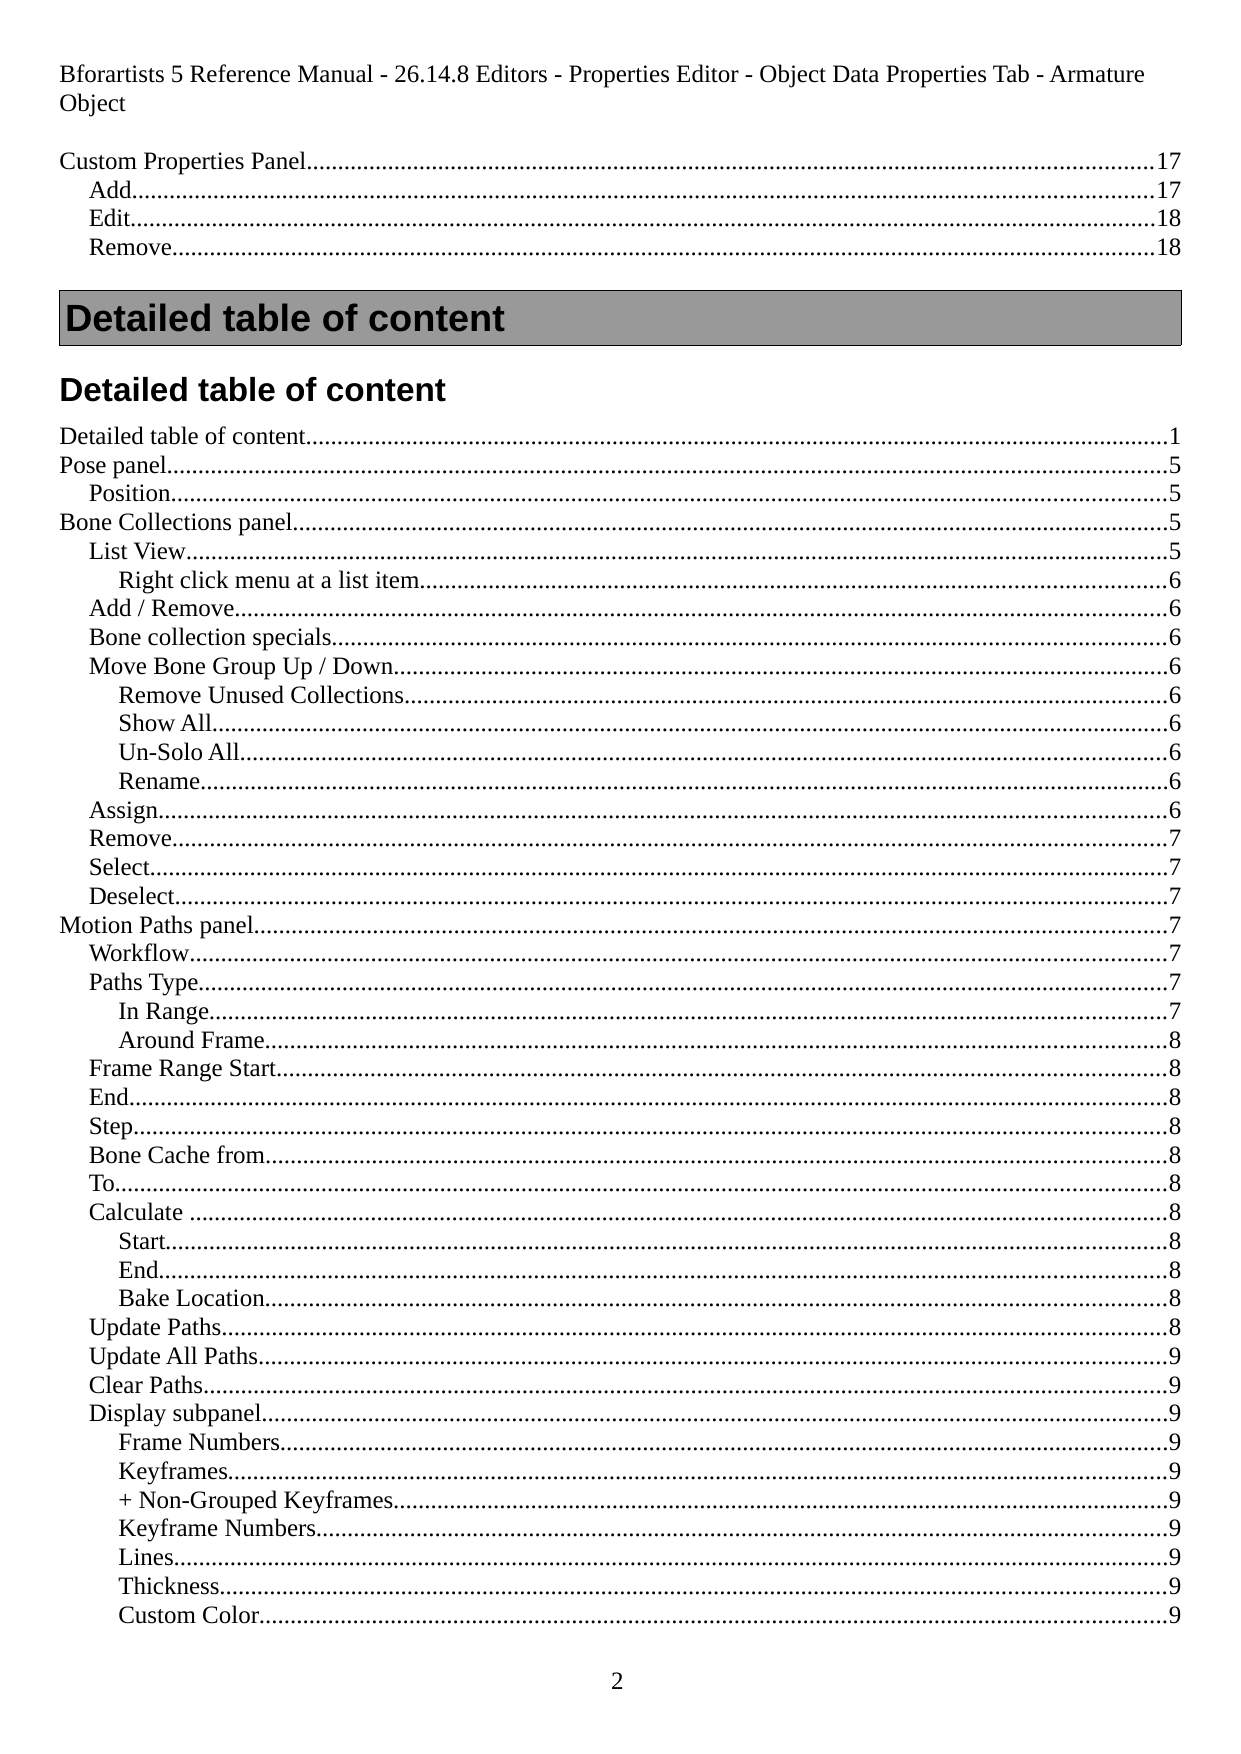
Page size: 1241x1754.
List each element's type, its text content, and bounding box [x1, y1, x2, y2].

text Add / Remove 6 [88, 593, 1181, 622]
text Step 8 [88, 1111, 1181, 1140]
text Motion Paths panel 7 [59, 910, 1181, 938]
text Remove 7 [88, 823, 1181, 852]
text Update Paths 8 [88, 1312, 1181, 1341]
text Bone collection specials 6 [88, 622, 1181, 651]
text Un-Solo All 6 [118, 737, 1181, 766]
text Calculate ... 8 [88, 1197, 1181, 1226]
text Select 7 [88, 852, 1181, 881]
text Add 17 [88, 175, 1181, 203]
text Position 5 [88, 478, 1181, 507]
table_header Detailed table of content [60, 291, 1181, 345]
text Deselect 7 [88, 881, 1181, 910]
text Assign 6 [88, 795, 1181, 823]
text To 8 [88, 1168, 1181, 1197]
text Rename 6 [118, 766, 1181, 795]
text Clear Paths 9 [88, 1370, 1181, 1398]
text In Range 7 [118, 996, 1181, 1025]
text Update All Paths 9 [88, 1341, 1181, 1370]
text Frame Numbers 9 [118, 1427, 1181, 1456]
text Start 8 [118, 1226, 1181, 1255]
text Frame Range Start 8 [88, 1053, 1181, 1082]
text Edit 18 [88, 203, 1181, 232]
subtitle Detailed table of content [59, 370, 1181, 408]
text End 8 [88, 1082, 1181, 1111]
text Thickness 9 [118, 1571, 1181, 1600]
text Right click menu at a list item 6 [118, 565, 1181, 593]
text Bone Collections panel 5 [59, 507, 1181, 536]
text Custom Properties Panel 17 [59, 146, 1181, 175]
text Around Frame 8 [118, 1025, 1181, 1053]
text Pose panel 5 [59, 450, 1181, 478]
text + Non-Grouped Keyframes 9 [118, 1485, 1181, 1513]
text Keyframes 9 [118, 1456, 1181, 1485]
text Bone Cache from 8 [88, 1140, 1181, 1168]
text Paths Type 7 [88, 967, 1181, 996]
text Move Bone Group Up / Down 6 [88, 651, 1181, 680]
text Workflow 7 [88, 938, 1181, 967]
text Show All 6 [118, 708, 1181, 737]
text Remove 18 [88, 232, 1181, 261]
text End 8 [118, 1255, 1181, 1283]
text Lines 9 [118, 1542, 1181, 1571]
text Custom Color 9 [118, 1600, 1181, 1628]
text Bake Location 8 [118, 1283, 1181, 1312]
text Detailed table of content 1 [59, 421, 1181, 450]
text Display subpanel 9 [88, 1398, 1181, 1427]
text List View 5 [88, 536, 1181, 565]
text Keyframe Numbers 9 [118, 1513, 1181, 1542]
text Remove Unused Collections 6 [118, 680, 1181, 708]
